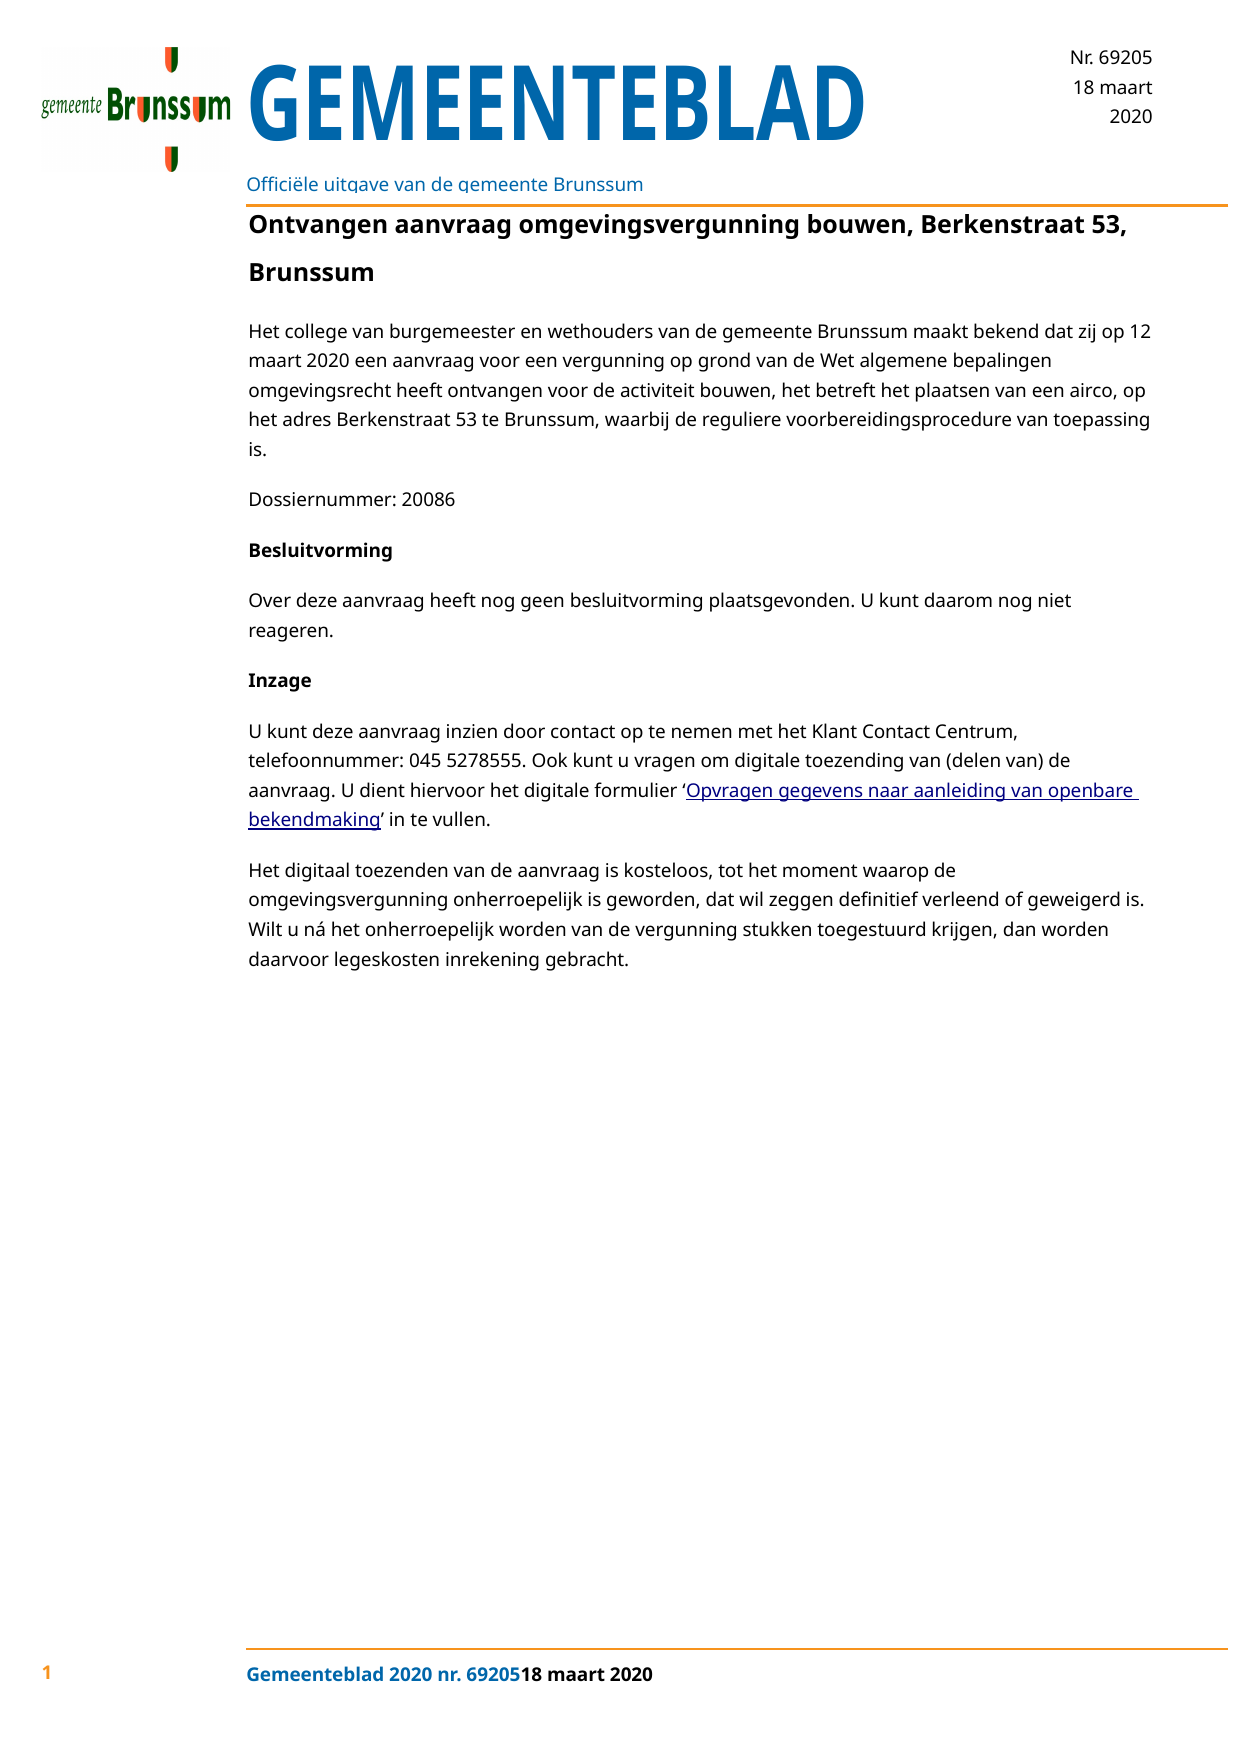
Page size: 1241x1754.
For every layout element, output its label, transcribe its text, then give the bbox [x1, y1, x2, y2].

text U kunt deze aanvraag inzien door contact op te nemen met het Klant Contact Centrum, telefoonnummer: 045 5278555. Ook kunt u vragen om digitale toezending van (delen van) de aanvraag. U dient hiervoor het digitale formulier ‘Opvragen gegevens naar aanleiding van openbare bekendmaking’ in te vullen. [248, 718, 1152, 832]
text Dossiernummer: 20086 [248, 487, 1152, 512]
text Het college van burgemeester en wethouders van de gemeente Brunssum maakt bekend dat zij op 12 maart 2020 een aanvraag voor een vergunning op grond van de Wet algemene bepalingen omgevingsrecht heeft ontvangen voor de activiteit bouwen, het betreft het plaatsen van een airco, op het adres Berkenstraat 53 te Brunssum, waarbij de reguliere voorbereidingsprocedure van toepassing is. [248, 318, 1152, 462]
text Besluitvorming [248, 537, 1152, 563]
text Over deze aanvraag heeft nog geen besluitvorming plaatsgevonden. U kunt daarom nog niet reageren. [248, 587, 1152, 643]
text Inzage [248, 667, 1152, 693]
picture [41, 47, 231, 172]
text Het digitaal toezenden van de aanvraag is kosteloos, tot het moment waarop de omgevingsvergunning onherroepelijk is geworden, dat wil zeggen definitief verleend of geweigerd is. Wilt u ná het onherroepelijk worden van de vergunning stukken toegestuurd krijgen, dan worden daarvoor legeskosten inrekening gebracht. [248, 857, 1152, 972]
text Ontvangen aanvraag omgevingsvergunning bouwen, Berkenstraat 53, Brunssum [248, 207, 1152, 288]
